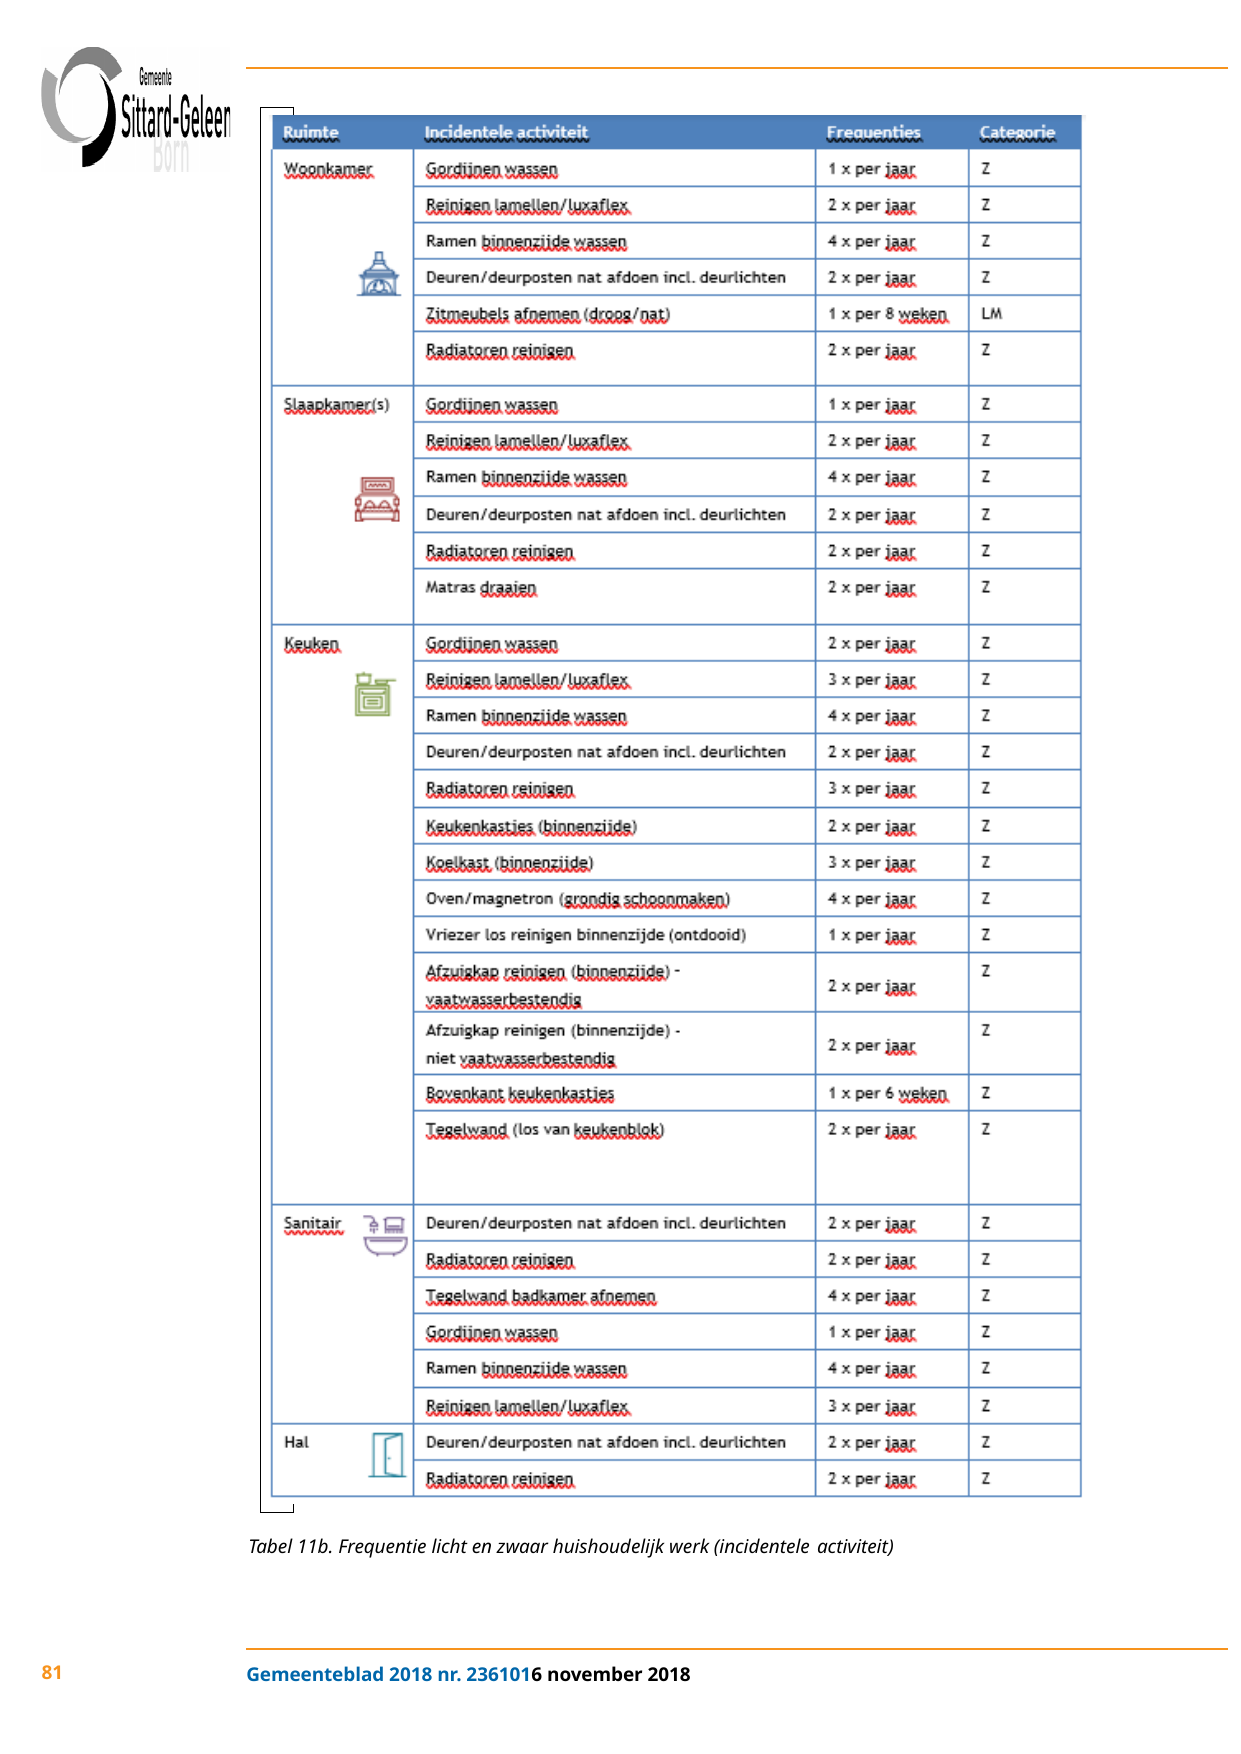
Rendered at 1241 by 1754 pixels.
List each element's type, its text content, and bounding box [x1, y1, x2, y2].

text Tabel 11b. Frequentie licht en zwaar huishoudelijk werk (incidentele activiteit) [248, 1534, 1152, 1559]
picture [41, 47, 231, 172]
picture [268, 115, 1087, 1504]
